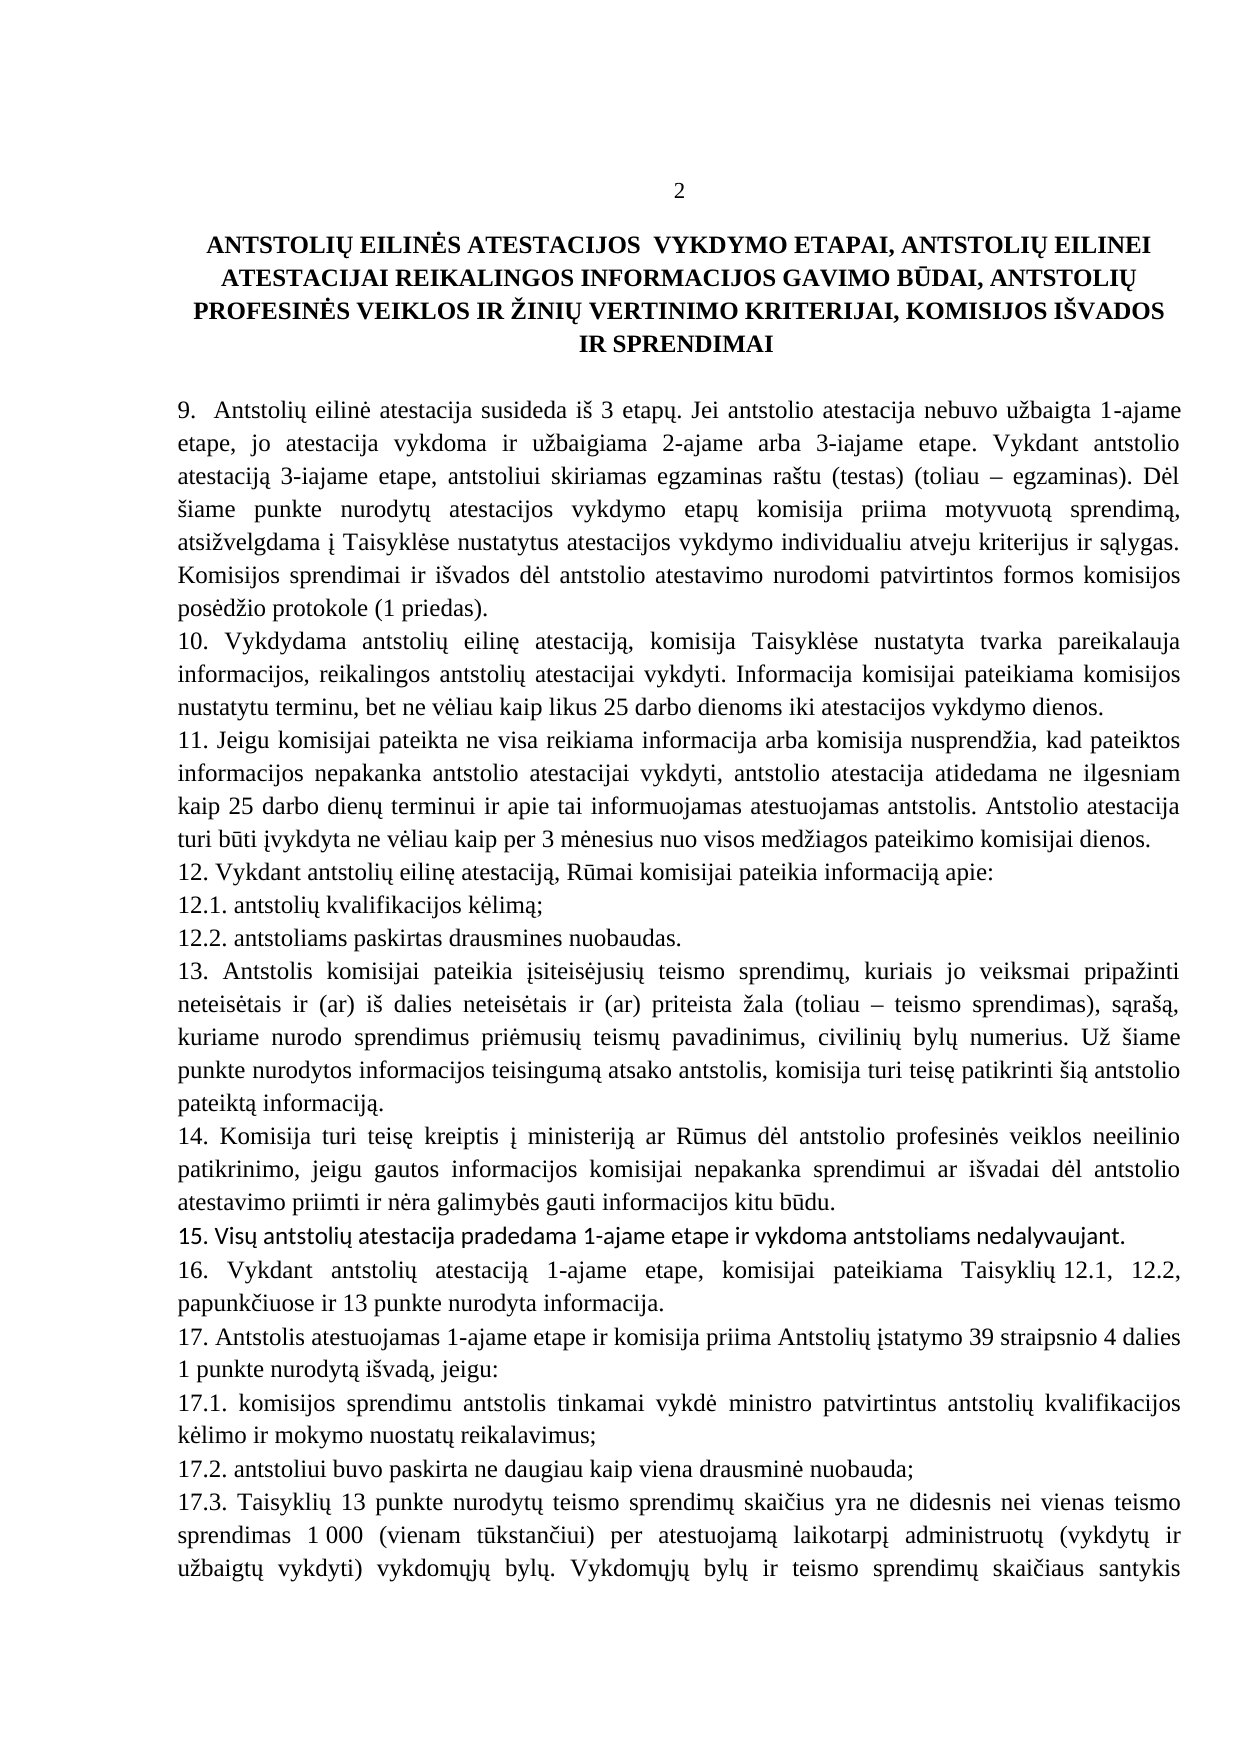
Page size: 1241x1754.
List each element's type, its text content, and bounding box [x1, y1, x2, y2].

text 13. Antstolis komisijai pateikia įsiteisėjusių teismo sprendimų, kuriais jo veiksmai pripažinti neteisėtais ir (ar) iš dalies neteisėtais ir (ar) priteista žala (toliau – teismo sprendimas), sąrašą, kuriame nurodo sprendimus priėmusių teismų pavadinimus, civilinių bylų numerius. Už šiame punkte nurodytos informacijos teisingumą atsako antstolis, komisija turi teisę patikrinti šią antstolio pateiktą informaciją. [177, 956, 1181, 1117]
text 15. Visų antstolių atestacija pradedama 1-ajame etape ir vykdoma antstoliams nedalyvaujant. [177, 1221, 1181, 1251]
text 17.1. komisijos sprendimu antstolis tinkamai vykdė ministro patvirtintus antstolių kvalifikacijos kėlimo ir mokymo nuostatų reikalavimus; [177, 1388, 1181, 1449]
text Antstolių eilinės ATESTACIJOS vykdymo etapai, ANTSTOLIŲ eilinei Atestacijai reikalingos Informacijos gavimo būdai, antstolių profesinės veiklos ir žinių vertinimo kriterijai, komisijos išvados ir sprendimai [177, 230, 1181, 358]
text 10. Vykdydama antstolių eilinę atestaciją, komisija Taisyklėse nustatyta tvarka pareikalauja informacijos, reikalingos antstolių atestacijai vykdyti. Informacija komisijai pateikiama komisijos nustatytu terminu, bet ne vėliau kaip likus 25 darbo dienoms iki atestacijos vykdymo dienos. [177, 626, 1181, 721]
text 17.2. antstoliui buvo paskirta ne daugiau kaip viena drausminė nuobauda; [177, 1454, 1181, 1482]
text 16. Vykdant antstolių atestaciją 1-ajame etape, komisijai pateikiama Taisyklių 12.1, 12.2, papunkčiuose ir 13 punkte nurodyta informacija. [177, 1256, 1181, 1317]
text 12.2. antstoliams paskirtas drausmines nuobaudas. [177, 923, 1181, 952]
text 14. Komisija turi teisę kreiptis į ministeriją ar Rūmus dėl antstolio profesinės veiklos neeilinio patikrinimo, jeigu gautos informacijos komisijai nepakanka sprendimui ar išvadai dėl antstolio atestavimo priimti ir nėra galimybės gauti informacijos kitu būdu. [177, 1121, 1181, 1216]
text 12. Vykdant antstolių eilinę atestaciją, Rūmai komisijai pateikia informaciją apie: [177, 857, 1181, 886]
text 9. Antstolių eilinė atestacija susideda iš 3 etapų. Jei antstolio atestacija nebuvo užbaigta 1‑ajame etape, jo atestacija vykdoma ir užbaigiama 2-ajame arba 3-iajame etape. Vykdant antstolio atestaciją 3-iajame etape, antstoliui skiriamas egzaminas raštu (testas) (toliau – egzaminas). Dėl šiame punkte nurodytų atestacijos vykdymo etapų komisija priima motyvuotą sprendimą, atsižvelgdama į Taisyklėse nustatytus atestacijos vykdymo individualiu atveju kriterijus ir sąlygas. Komisijos sprendimai ir išvados dėl antstolio atestavimo nurodomi patvirtintos formos komisijos posėdžio protokole (1 priedas). [177, 395, 1181, 622]
text 17.3. Taisyklių 13 punkte nurodytų teismo sprendimų skaičius yra ne didesnis nei vienas teismo sprendimas 1 000 (vienam tūkstančiui) per atestuojamą laikotarpį administruotų (vykdytų ir užbaigtų vykdyti) vykdomųjų bylų. Vykdomųjų bylų ir teismo sprendimų skaičiaus santykis [177, 1487, 1181, 1581]
text 12.1. antstolių kvalifikacijos kėlimą; [177, 890, 1181, 919]
text 17. Antstolis atestuojamas 1-ajame etape ir komisija priima Antstolių įstatymo 39 straipsnio 4 dalies 1 punkte nurodytą išvadą, jeigu: [177, 1322, 1181, 1383]
text 11. Jeigu komisijai pateikta ne visa reikiama informacija arba komisija nusprendžia, kad pateiktos informacijos nepakanka antstolio atestacijai vykdyti, antstolio atestacija atidedama ne ilgesniam kaip 25 darbo dienų terminui ir apie tai informuojamas atestuojamas antstolis. Antstolio atestacija turi būti įvykdyta ne vėliau kaip per 3 mėnesius nuo visos medžiagos pateikimo komisijai dienos. [177, 725, 1181, 853]
